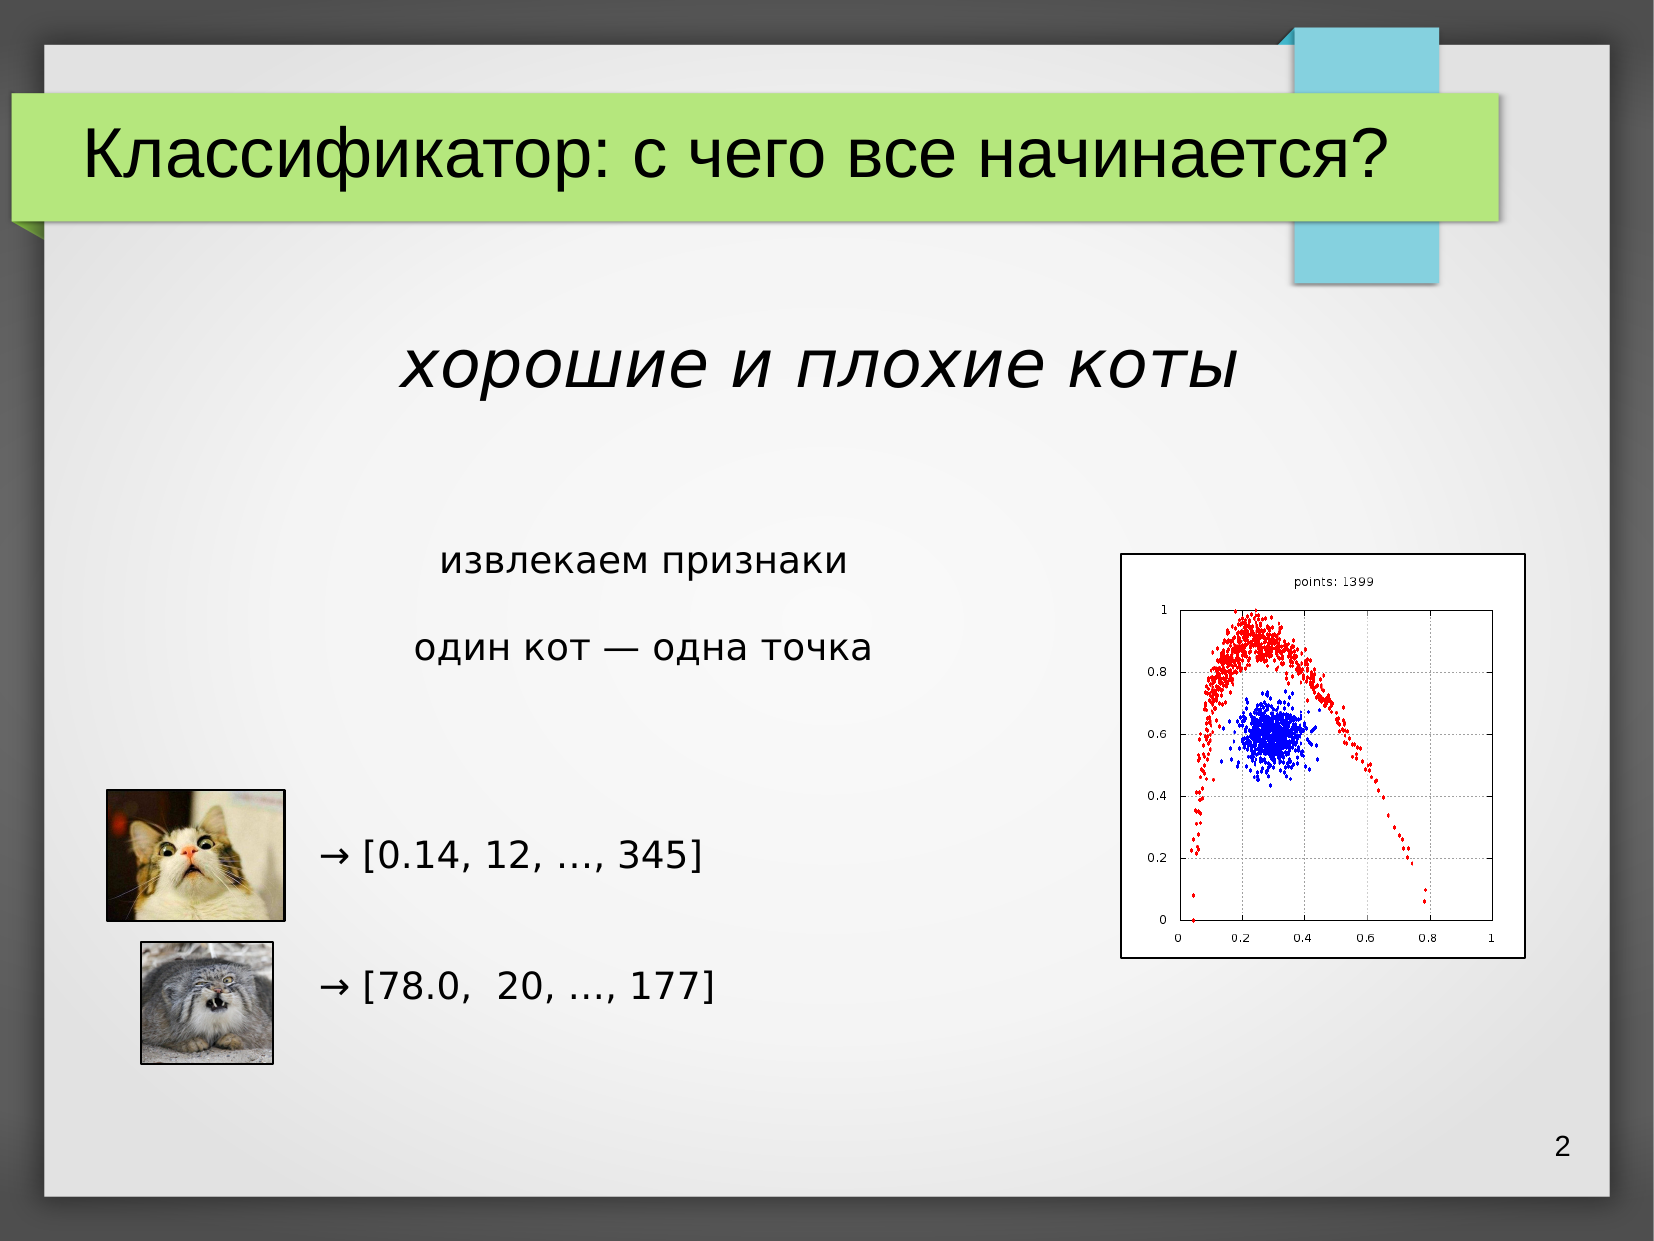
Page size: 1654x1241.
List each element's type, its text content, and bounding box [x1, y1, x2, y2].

title Классификатор: с чего все начинается? [82, 49, 1571, 257]
subtitle извлекаем признаки один кот — одна точка → [0.14, 12, …, 345] → [78.0, 20, …, 177] [318, 460, 969, 1087]
picture [0, 0, 1654, 1241]
text_box хорошие и плохие коты [47, 307, 1595, 423]
